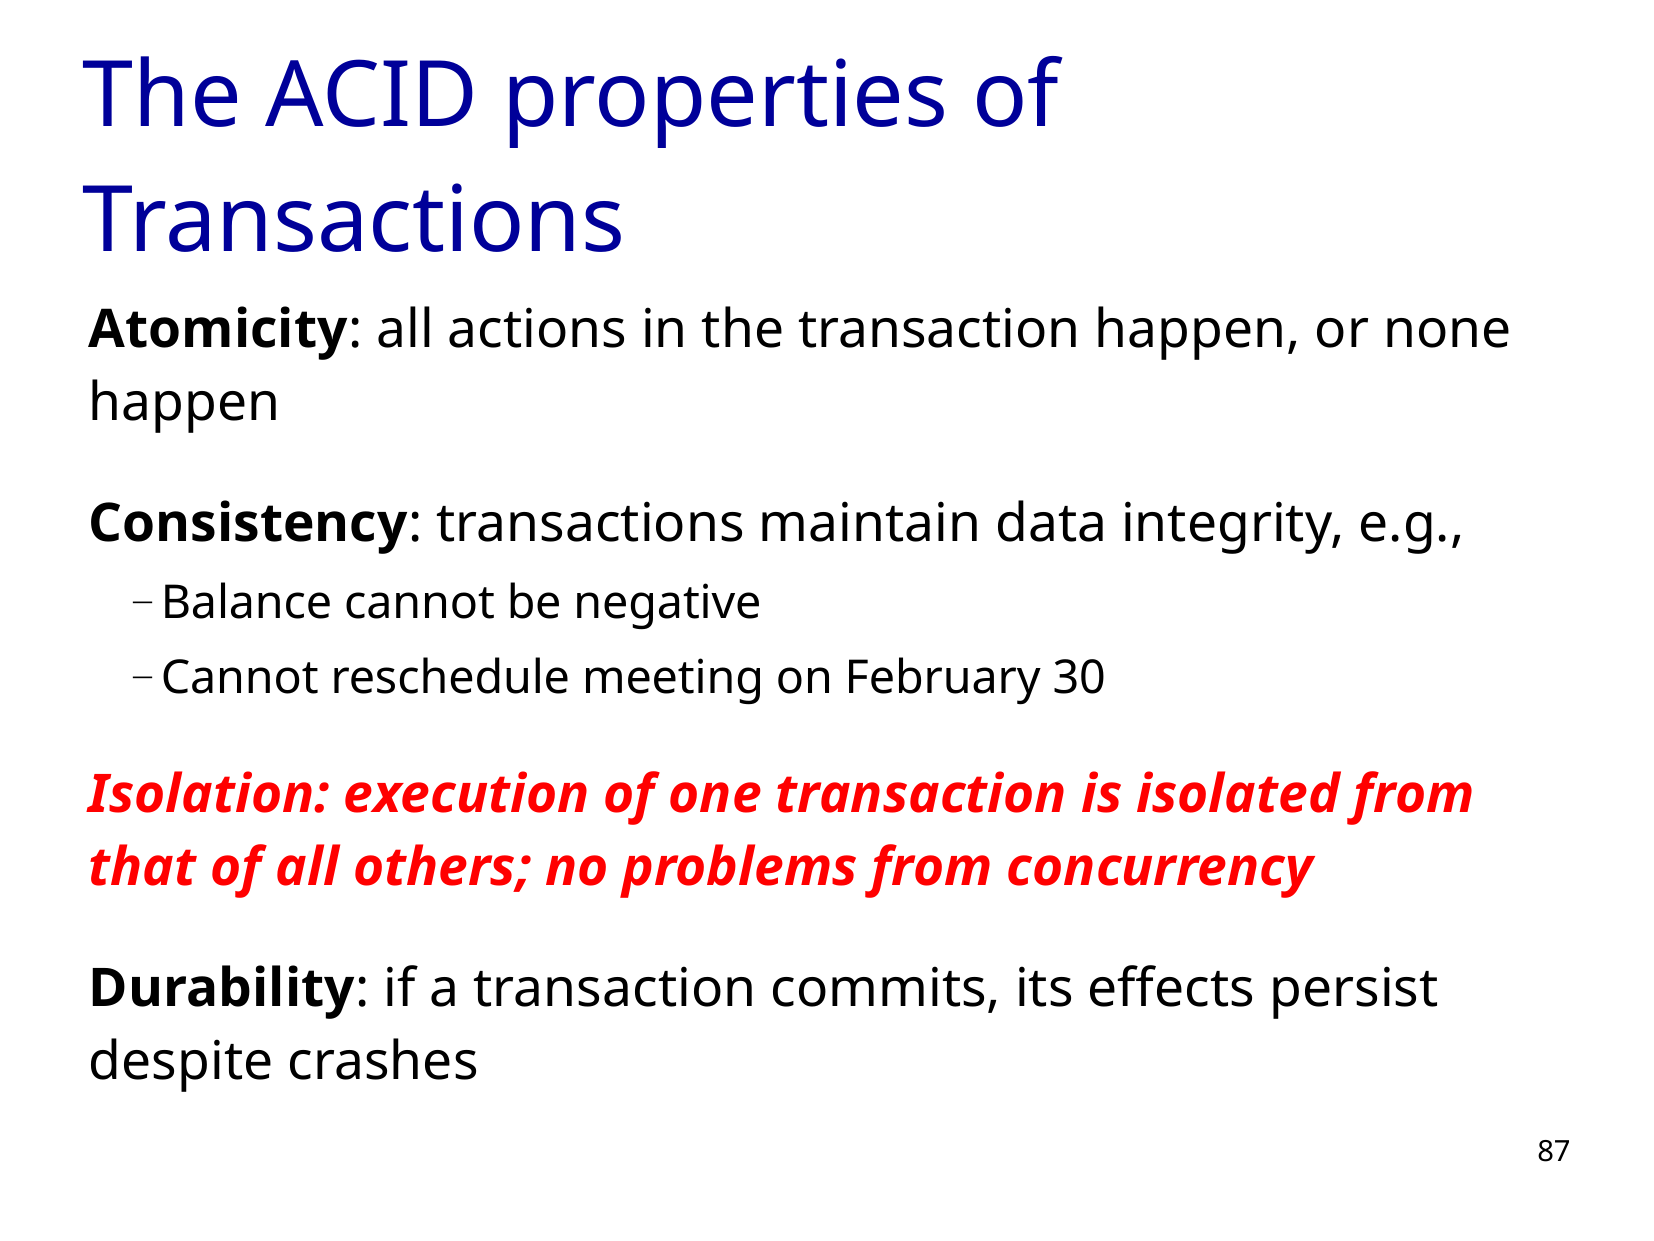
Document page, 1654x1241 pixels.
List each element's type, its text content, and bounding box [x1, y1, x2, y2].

title The ACID properties of Transactions [82, 49, 1571, 257]
list Atomicity: all actions in the transaction happen, or none happen Consistency: transactions maintain data integrity, e.g., Balance cannot be negative Cannot reschedule meeting on February 30 Isolation: execution of one transaction is isolated from that of all others; no problems from concurrency Durability: if a transaction commits, its effects persist despite crashes [60, 290, 1571, 1096]
